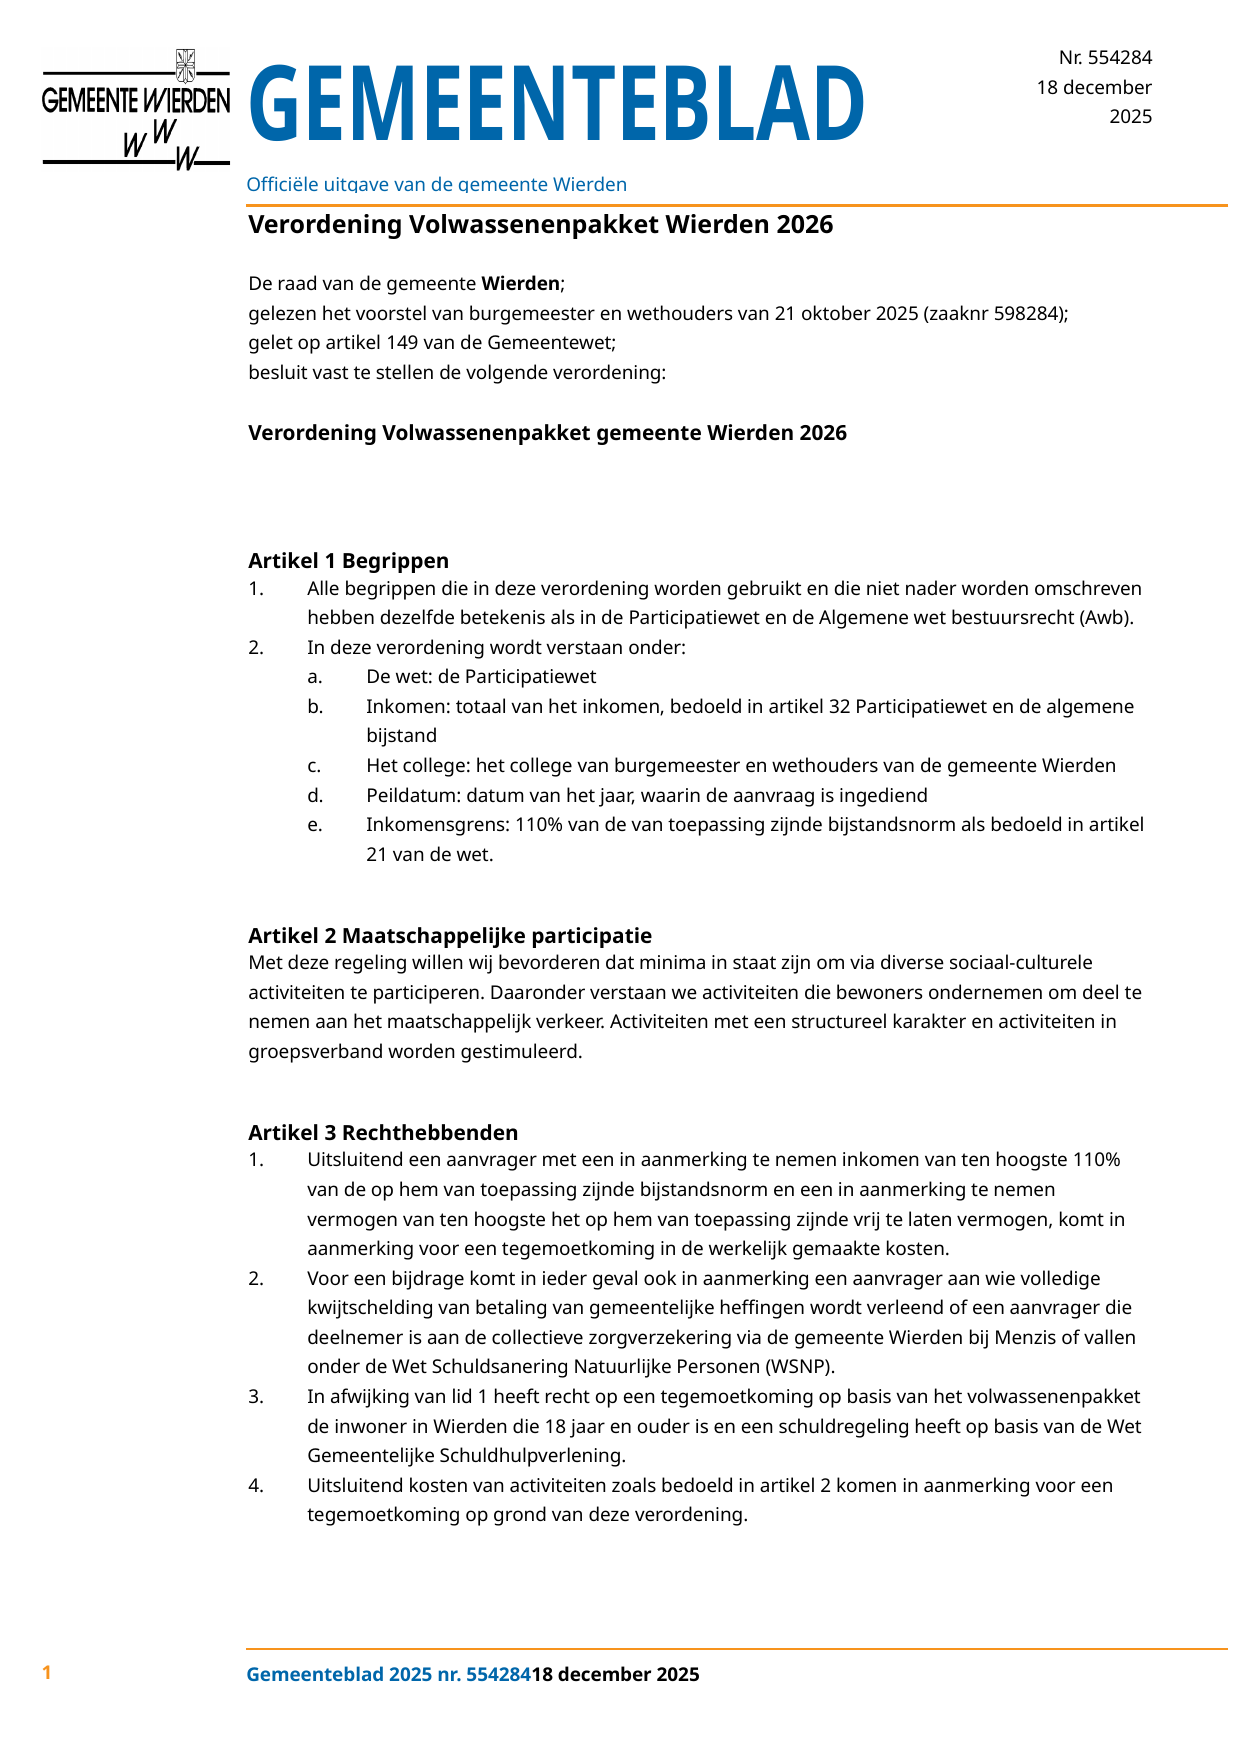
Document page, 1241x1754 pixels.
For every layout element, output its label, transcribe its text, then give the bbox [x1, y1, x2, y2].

list Het college: het college van burgemeester en wethouders van de gemeente Wierden [307, 752, 1152, 778]
text besluit vast te stellen de volgende verordening: [248, 359, 1152, 385]
text Artikel 3 Rechthebbenden [248, 1118, 1152, 1147]
list In afwijking van lid 1 heeft recht op een tegemoetkoming op basis van het volwassenenpakket de inwoner in Wierden die 18 jaar en ouder is en een schuldregeling heeft op basis van de Wet Gemeentelijke Schuldhulpverlening. [248, 1383, 1152, 1468]
picture [41, 47, 231, 172]
text gelezen het voorstel van burgemeester en wethouders van 21 oktober 2025 (zaaknr 598284); [248, 300, 1152, 326]
text De raad van de gemeente Wierden; [248, 270, 1152, 296]
list De wet: de Participatiewet [307, 663, 1152, 689]
list Uitsluitend kosten van activiteiten zoals bedoeld in artikel 2 komen in aanmerking voor een tegemoetkoming op grond van deze verordening. [248, 1472, 1152, 1527]
text Verordening Volwassenenpakket Wierden 2026 [248, 207, 1152, 241]
text Verordening Volwassenenpakket gemeente Wierden 2026 [248, 418, 1152, 447]
list In deze verordening wordt verstaan onder: [248, 634, 1152, 660]
list Alle begrippen die in deze verordening worden gebruikt en die niet nader worden omschreven hebben dezelfde betekenis als in de Participatiewet en de Algemene wet bestuursrecht (Awb). [248, 575, 1152, 630]
text Met deze regeling willen wij bevorderen dat minima in staat zijn om via diverse sociaal-culturele activiteiten te participeren. Daaronder verstaan we activiteiten die bewoners ondernemen om deel te nemen aan het maatschappelijk verkeer. Activiteiten met een structureel karakter en activiteiten in groepsverband worden gestimuleerd. [248, 949, 1152, 1064]
text Artikel 2 Maatschappelijke participatie [248, 921, 1152, 949]
list Peildatum: datum van het jaar, waarin de aanvraag is ingediend [307, 782, 1152, 808]
list Inkomen: totaal van het inkomen, bedoeld in artikel 32 Participatiewet en de algemene bijstand [307, 693, 1152, 748]
list Uitsluitend een aanvrager met een in aanmerking te nemen inkomen van ten hoogste 110% van de op hem van toepassing zijnde bijstandsnorm en een in aanmerking te nemen vermogen van ten hoogste het op hem van toepassing zijnde vrij te laten vermogen, komt in aanmerking voor een tegemoetkoming in de werkelijk gemaakte kosten. [248, 1147, 1152, 1261]
text gelet op artikel 149 van de Gemeentewet; [248, 329, 1152, 355]
list Inkomensgrens: 110% van de van toepassing zijnde bijstandsnorm als bedoeld in artikel 21 van de wet. [307, 811, 1152, 867]
list Voor een bijdrage komt in ieder geval ook in aanmerking een aanvrager aan wie volledige kwijtschelding van betaling van gemeentelijke heffingen wordt verleend of een aanvrager die deelnemer is aan de collectieve zorgverzekering via de gemeente Wierden bij Menzis of vallen onder de Wet Schuldsanering Natuurlijke Personen (WSNP). [248, 1265, 1152, 1379]
text Artikel 1 Begrippen [248, 546, 1152, 575]
